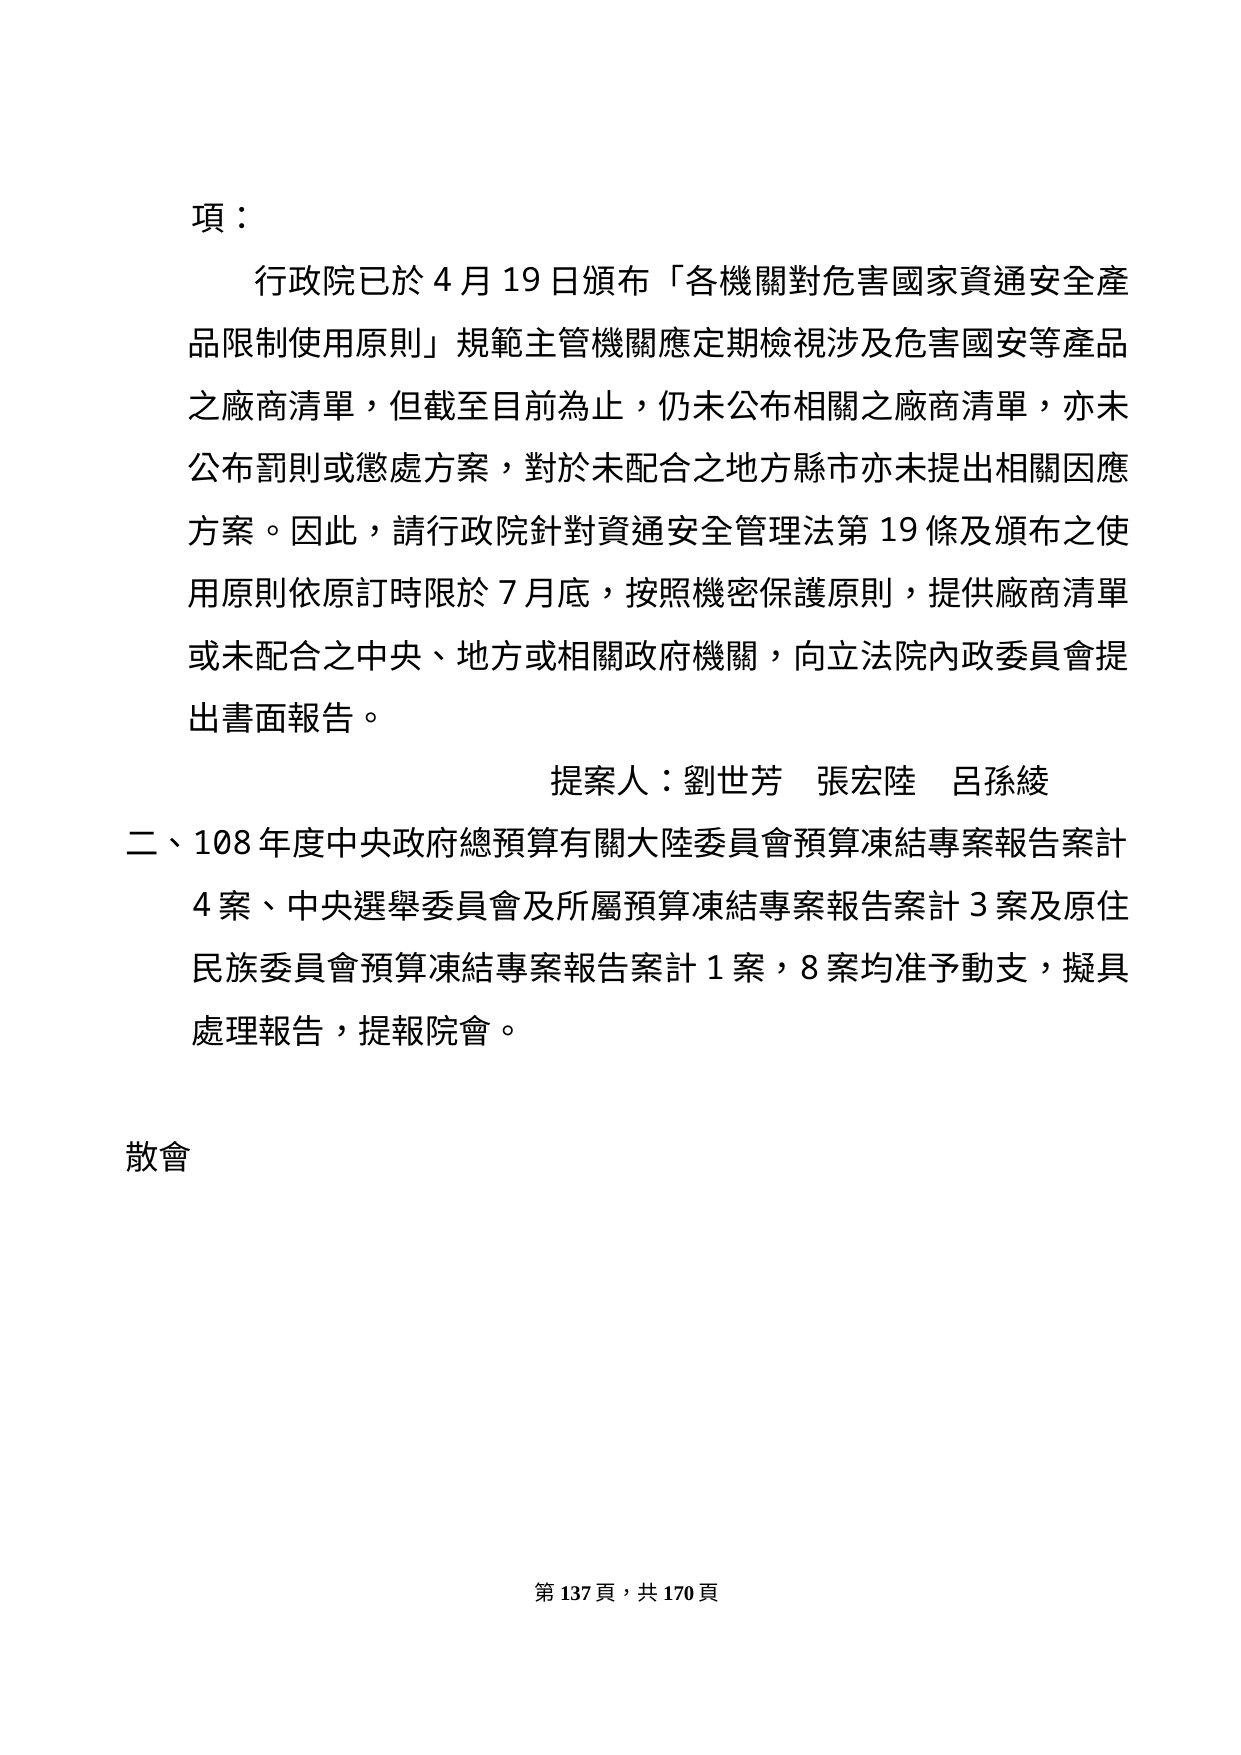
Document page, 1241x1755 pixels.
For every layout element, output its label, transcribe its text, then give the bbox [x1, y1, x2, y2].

text 散會 [125, 1131, 1188, 1179]
text 二、108年度中央政府總預算有關大陸委員會預算凍結專案報告案計4案、中央選舉委員會及所屬預算凍結專案報告案計3案及原住民族委員會預算凍結專案報告案計1案，8案均准予動支，擬具處理報告，提報院會。 [125, 799, 1130, 1049]
text 提案人：劉世芳 張宏陸 呂孫綾 [550, 737, 1130, 799]
text 行政院已於4月19日頒布「各機關對危害國家資通安全產品限制使用原則」規範主管機關應定期檢視涉及危害國安等產品之廠商清單，但截至目前為止，仍未公布相關之廠商清單，亦未公布罰則或懲處方案，對於未配合之地方縣市亦未提出相關因應方案。因此，請行政院針對資通安全管理法第19條及頒布之使用原則依原訂時限於7月底，按照機密保護原則，提供廠商清單或未配合之中央、地方或相關政府機關，向立法院內政委員會提出書面報告。 [187, 237, 1130, 737]
text 項： [125, 174, 1130, 237]
